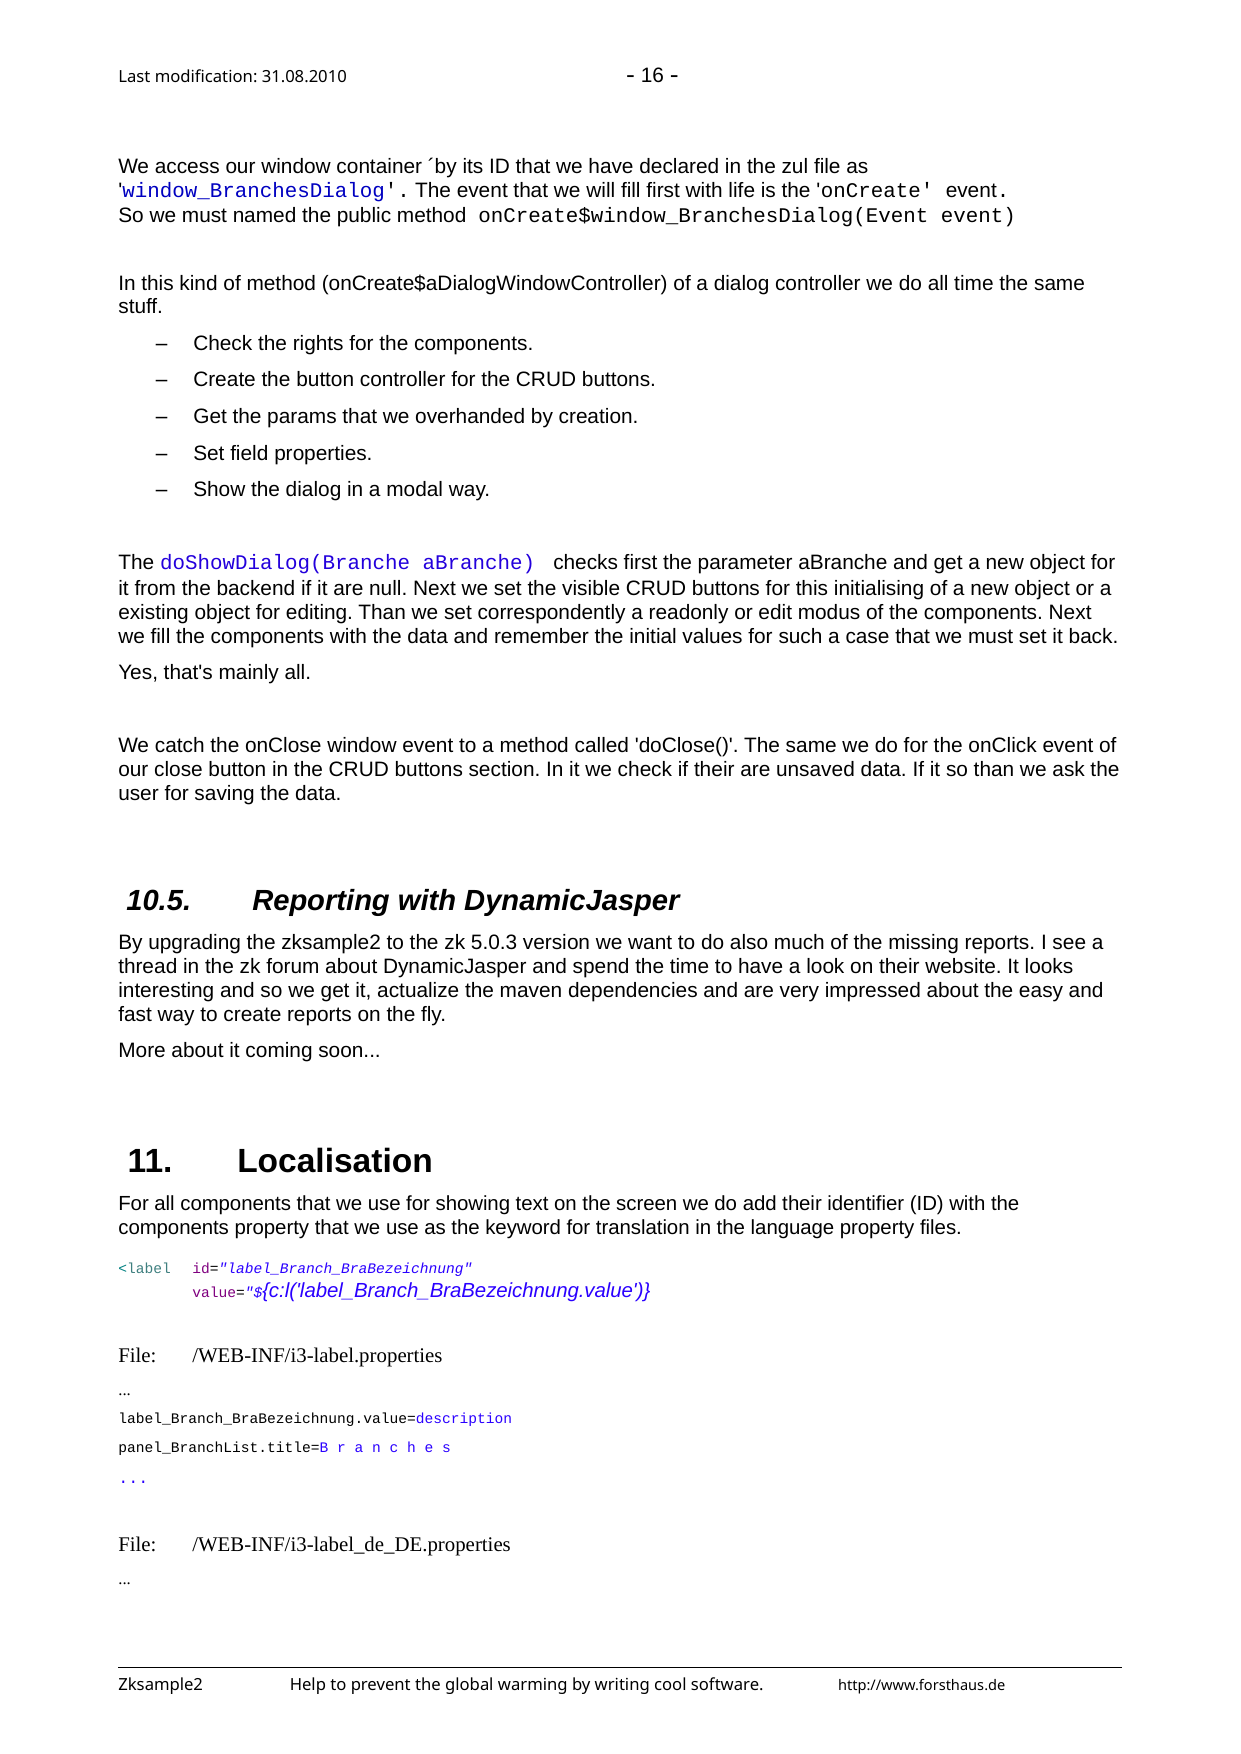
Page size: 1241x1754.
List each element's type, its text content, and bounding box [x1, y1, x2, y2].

text value="${c:l('label_Branch_BraBezeichnung.value')} [118, 1278, 1122, 1302]
list Get the params that we overhanded by creation. [156, 404, 1122, 428]
text So we must named the public method onCreate$window_BranchesDialog(Event event) [118, 203, 1122, 229]
text By upgrading the zksample2 to the zk 5.0.3 version we want to do also much of the missing reports. I see a thread in the zk forum about DynamicJasper and spend the time to have a look on their website. It looks interesting and so we get it, actualize the maven dependencies and are very impressed about the easy and fast way to create reports on the fly. [118, 929, 1122, 1025]
list Check the rights for the components. [156, 331, 1122, 355]
list Show the dialog in a modal way. [156, 477, 1122, 501]
text ... [118, 1469, 1122, 1488]
text We catch the onClose window event to a method called 'doClose()'. The same we do for the onClick event of our close button in the CRUD buttons section. In it we check if their are unsaved data. If it so than we ask the user for saving the data. [118, 733, 1122, 805]
text The doShowDialog(Branche aBranche) checks first the parameter aBranche and get a new object for it from the backend if it are null. Next we set the visible CRUD buttons for this initialising of a new object or a existing object for editing. Than we set correspondently a readonly or edit modus of the components. Next we fill the components with the data and remember the initial values for such a case that we must set it back. [118, 550, 1122, 648]
text File: /WEB-INF/i3-label.properties [118, 1343, 1122, 1367]
text <label id="label_Branch_BraBezeichnung" [118, 1262, 1122, 1278]
subtitle Reporting with DynamicJasper [118, 883, 1122, 917]
subtitle Localisation [118, 1141, 1122, 1179]
text label_Branch_BraBezeichnung.value=description [118, 1411, 1122, 1428]
text ... [118, 1379, 1122, 1399]
text In this kind of method (onCreate$aDialogWindowController) of a dialog controller we do all time the same stuff. [118, 270, 1122, 318]
list Create the button controller for the CRUD buttons. [156, 367, 1122, 391]
text panel_BranchList.title=B r a n c h e s [118, 1440, 1122, 1457]
text For all components that we use for showing text on the screen we do add their identifier (ID) with the components property that we use as the keyword for translation in the language property files. [118, 1192, 1122, 1238]
text We access our window container ´by its ID that we have declared in the zul file as 'window_BranchesDialog'. The event that we will fill first with life is the 'onCreate' event. [118, 153, 1122, 203]
text File: /WEB-INF/i3-label_de_DE.properties [118, 1532, 1122, 1556]
text Yes, that's mainly all. [118, 660, 1122, 684]
text ... [118, 1569, 1122, 1588]
text More about it coming soon... [118, 1038, 1122, 1062]
list Set field properties. [156, 440, 1122, 464]
